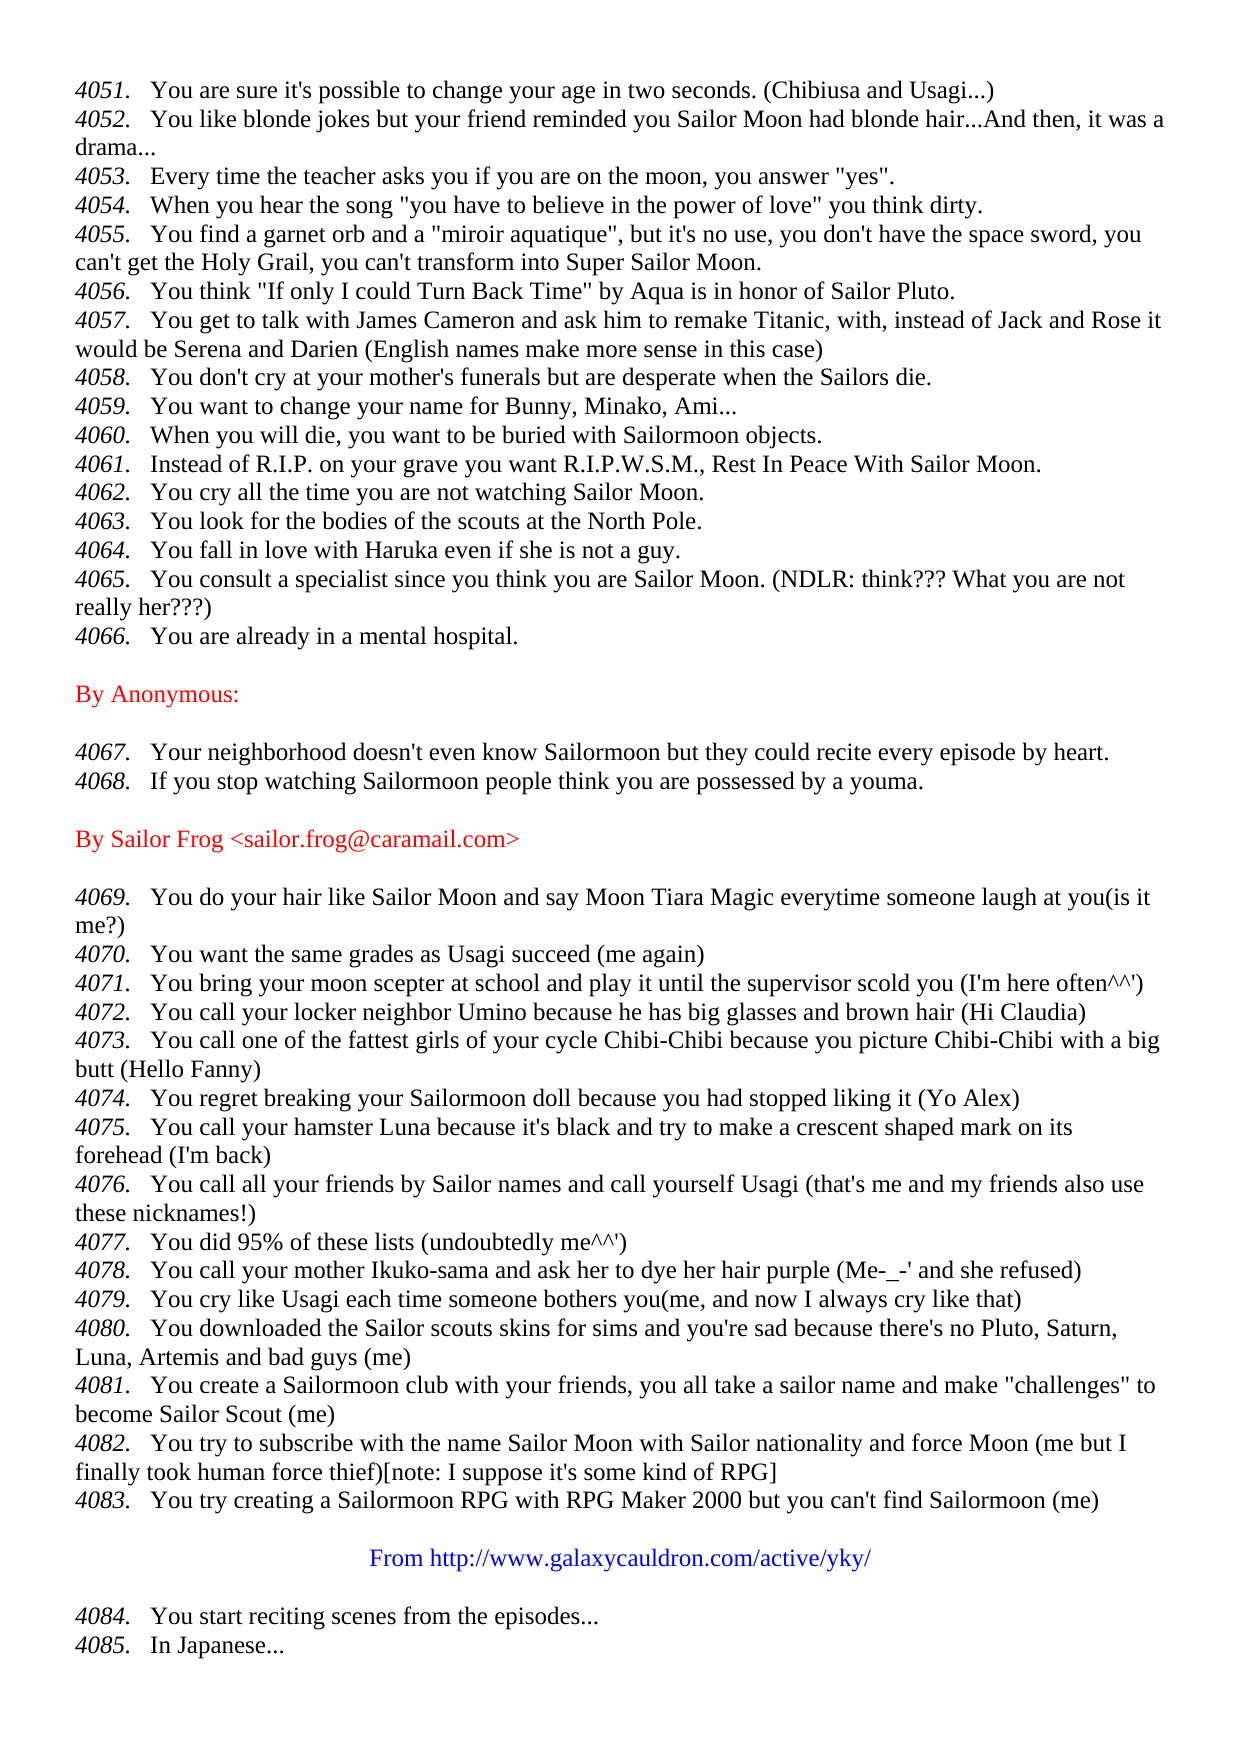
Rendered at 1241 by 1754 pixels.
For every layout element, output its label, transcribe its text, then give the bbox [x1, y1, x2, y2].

list You get to talk with James Cameron and ask him to remake Titanic, with, instead of Jack and Rose it would be Serena and Darien (English names make more sense in this case) [75, 305, 1165, 362]
list You did 95% of these lists (undoubtedly me^^') [75, 1227, 1165, 1255]
list You call your mother Ikuko-sama and ask her to dye her hair purple (Me-_-' and she refused) [75, 1255, 1165, 1284]
list You don't cry at your mother's funerals but are desperate when the Sailors die. [75, 362, 1165, 391]
list You regret breaking your Sailormoon doll because you had stopped liking it (Yo Alex) [75, 1083, 1165, 1112]
list You do your hair like Sailor Moon and say Moon Tiara Magic everytime someone laugh at you(is it me?) [75, 882, 1165, 939]
list You call all your friends by Sailor names and call yourself Usagi (that's me and my friends also use these nicknames!) [75, 1169, 1165, 1227]
list In Japanese... [75, 1630, 1165, 1659]
text By Sailor Frog <sailor.frog@caramail.com> [75, 824, 1165, 852]
list You cry all the time you are not watching Sailor Moon. [75, 477, 1165, 506]
list You start reciting scenes from the episodes... [75, 1601, 1165, 1630]
text By Anonymous: [75, 679, 1165, 708]
list You consult a specialist since you think you are Sailor Moon. (NDLR: think??? What you are not really her???) [75, 564, 1165, 621]
list You create a Sailormoon club with your friends, you all take a sailor name and make "challenges" to become Sailor Scout (me) [75, 1370, 1165, 1428]
list You try to subscribe with the name Sailor Moon with Sailor nationality and force Moon (me but I finally took human force thief)[note: I suppose it's some kind of RPG] [75, 1428, 1165, 1485]
list You try creating a Sailormoon RPG with RPG Maker 2000 but you can't find Sailormoon (me) [75, 1485, 1165, 1514]
list When you hear the song "you have to believe in the power of love" you think dirty. [75, 190, 1165, 219]
list You bring your moon scepter at school and play it until the supervisor scold you (I'm here often^^') [75, 968, 1165, 997]
list You downloaded the Sailor scouts skins for sims and you're sad because there's no Pluto, Saturn, Luna, Artemis and bad guys (me) [75, 1313, 1165, 1370]
list You look for the bodies of the scouts at the North Pole. [75, 506, 1165, 535]
list You are already in a mental hospital. [75, 621, 1165, 650]
list You cry like Usagi each time someone bothers you(me, and now I always cry like that) [75, 1284, 1165, 1313]
list Your neighborhood doesn't even know Sailormoon but they could recite every episode by heart. [75, 737, 1165, 766]
list You think "If only I could Turn Back Time" by Aqua is in honor of Sailor Pluto. [75, 276, 1165, 305]
list You call one of the fattest girls of your cycle Chibi-Chibi because you picture Chibi-Chibi with a big butt (Hello Fanny) [75, 1025, 1165, 1083]
list Instead of R.I.P. on your grave you want R.I.P.W.S.M., Rest In Peace With Sailor Moon. [75, 449, 1165, 477]
list You want to change your name for Bunny, Minako, Ami... [75, 391, 1165, 420]
list If you stop watching Sailormoon people think you are possessed by a youma. [75, 766, 1165, 794]
list When you will die, you want to be buried with Sailormoon objects. [75, 420, 1165, 449]
list You like blonde jokes but your friend reminded you Sailor Moon had blonde hair...And then, it was a drama... [75, 104, 1165, 161]
list You want the same grades as Usagi succeed (me again) [75, 939, 1165, 968]
list You find a garnet orb and a "miroir aquatique", but it's no use, you don't have the space sword, you can't get the Holy Grail, you can't transform into Super Sailor Moon. [75, 219, 1165, 276]
list You call your locker neighbor Umino because he has big glasses and brown hair (Hi Claudia) [75, 997, 1165, 1025]
list You call your hamster Luna because it's black and try to make a crescent shaped mark on its forehead (I'm back) [75, 1112, 1165, 1169]
list Every time the teacher asks you if you are on the moon, you answer "yes". [75, 161, 1165, 190]
list You are sure it's possible to change your age in two seconds. (Chibiusa and Usagi...) [75, 75, 1165, 104]
text From http://www.galaxycauldron.com/active/yky/ [75, 1543, 1165, 1572]
list You fall in love with Haruka even if she is not a guy. [75, 535, 1165, 564]
